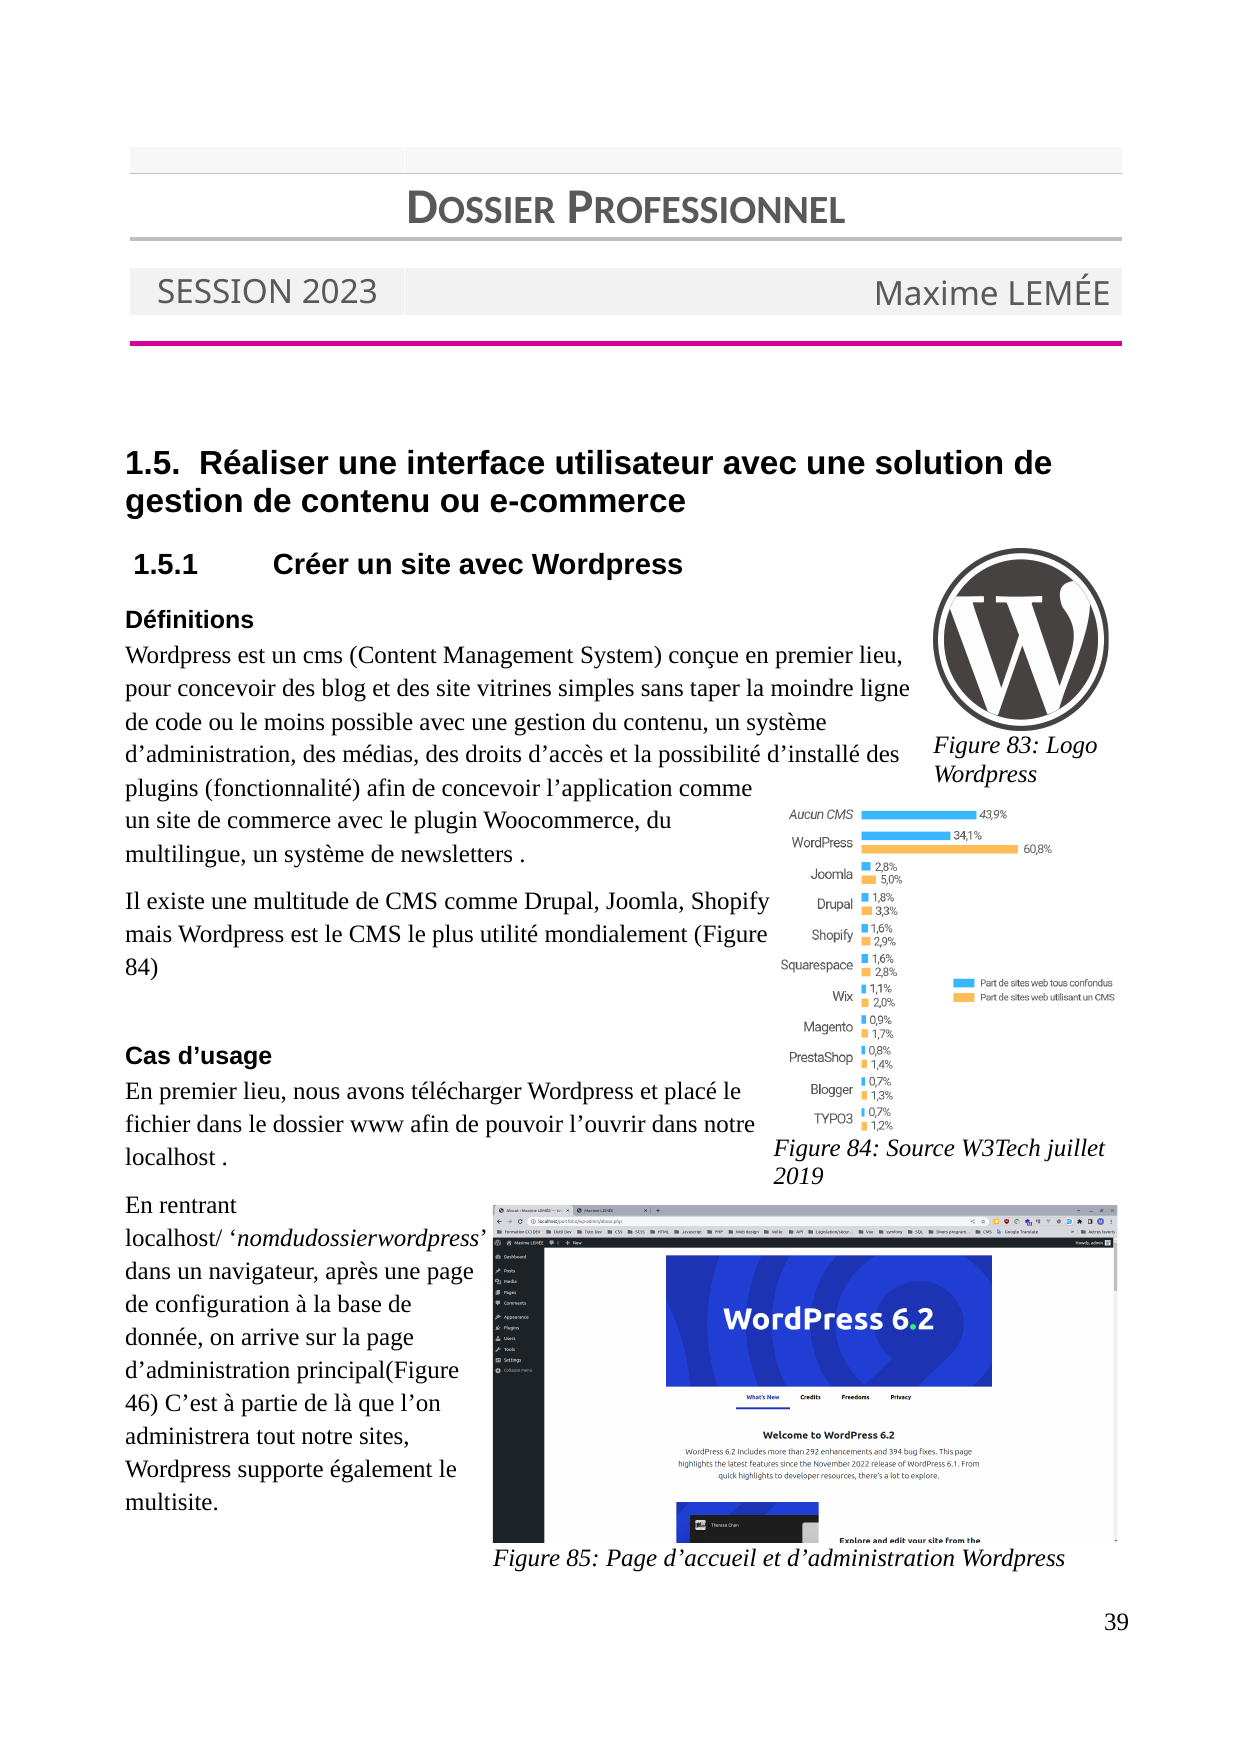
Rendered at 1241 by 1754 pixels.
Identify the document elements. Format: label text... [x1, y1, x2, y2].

picture [933, 548, 1109, 731]
subtitle [1118, 1012, 1123, 1070]
subtitle [1109, 606, 1123, 634]
subtitle Réaliser une interface utilisateur avec une solution de gestion de contenu ou e-commerce [125, 443, 1123, 520]
text Figure 84: Source W3Tech juillet 2019 [773, 1133, 1117, 1190]
subtitle Créer un site avec Wordpress [125, 536, 1123, 581]
subtitle Définitions [125, 606, 933, 634]
picture [773, 800, 1118, 1133]
text Wordpress est un cms (Content Management System) conçue en premier lieu, pour concevoir des blog et des site vitrines simples sans taper la moindre ligne de code ou le moins possible avec une gestion du contenu, un système d’administration, des médias, des droits d’accès et la possibilité d’installé des plugins (fonctionnalité) afin de concevoir l’application comme un site de commerce avec le plugin Woocommerce, du multilingue, un système de newsletters . [125, 641, 1123, 867]
text En rentrant localhost/ ‘nomdudossierwordpress’ dans un navigateur, après une page de configuration à la base de donnée, on arrive sur la page d’administration principal(Figure 46) C’est à partie de là que l’on administrera tout notre sites, Wordpress supporte également le multisite. [125, 1190, 1123, 1516]
text En premier lieu, nous avons télécharger Wordpress et placé le fichier dans le dossier www afin de pouvoir l’ouvrir dans notre localhost . [125, 1076, 773, 1171]
picture [492, 1205, 1118, 1543]
subtitle Cas d’usage [125, 1012, 773, 1070]
text Il existe une multitude de CMS comme Drupal, Joomla, Shopify mais Wordpress est le CMS le plus utilité mondialement (Figure 84) [125, 886, 773, 981]
text Figure 85: Page d’accueil et d’administration Wordpress [493, 1543, 1117, 1571]
text Figure 83: Logo Wordpress [933, 731, 1109, 788]
